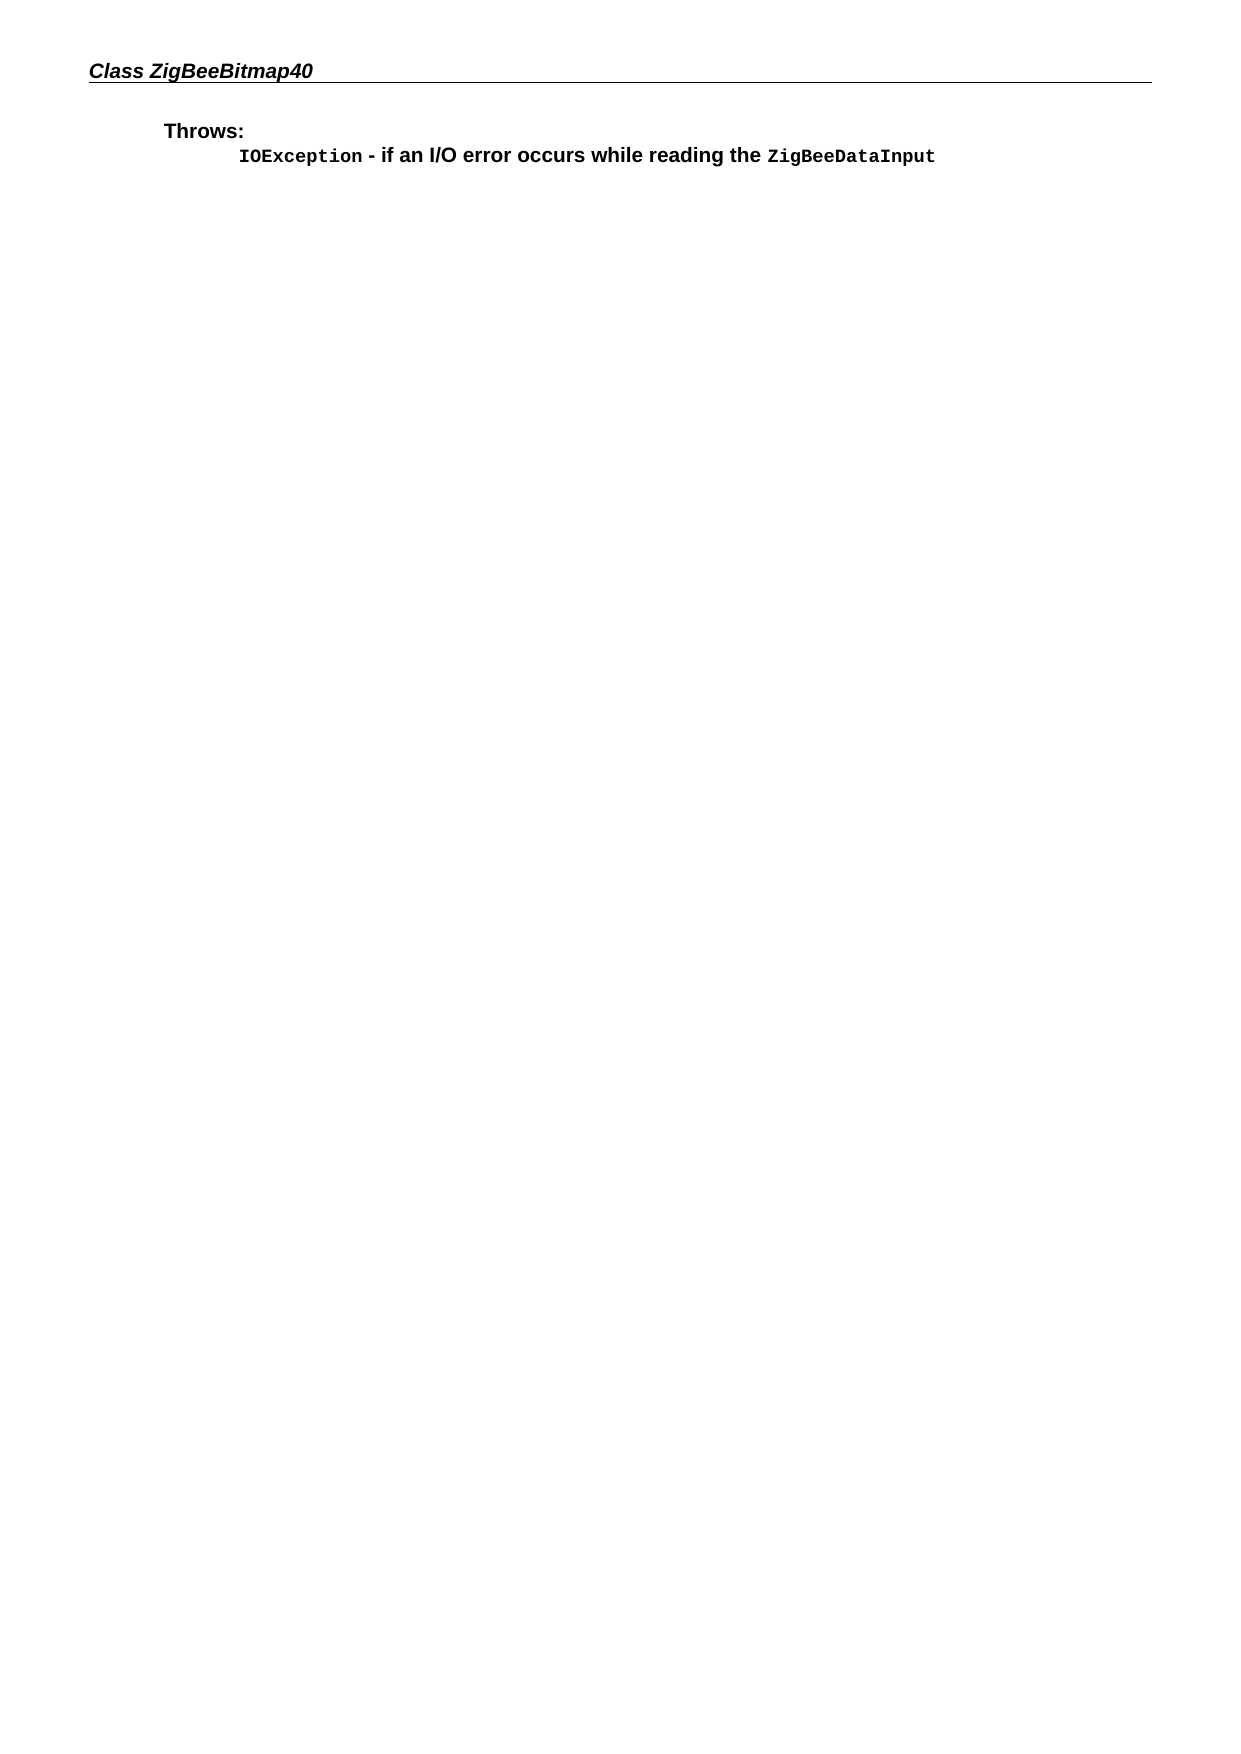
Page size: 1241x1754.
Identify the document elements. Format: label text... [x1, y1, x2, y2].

text Throws: [163, 118, 1152, 142]
text IOException - if an I/O error occurs while reading the ZigBeeDataInput [238, 142, 1152, 168]
